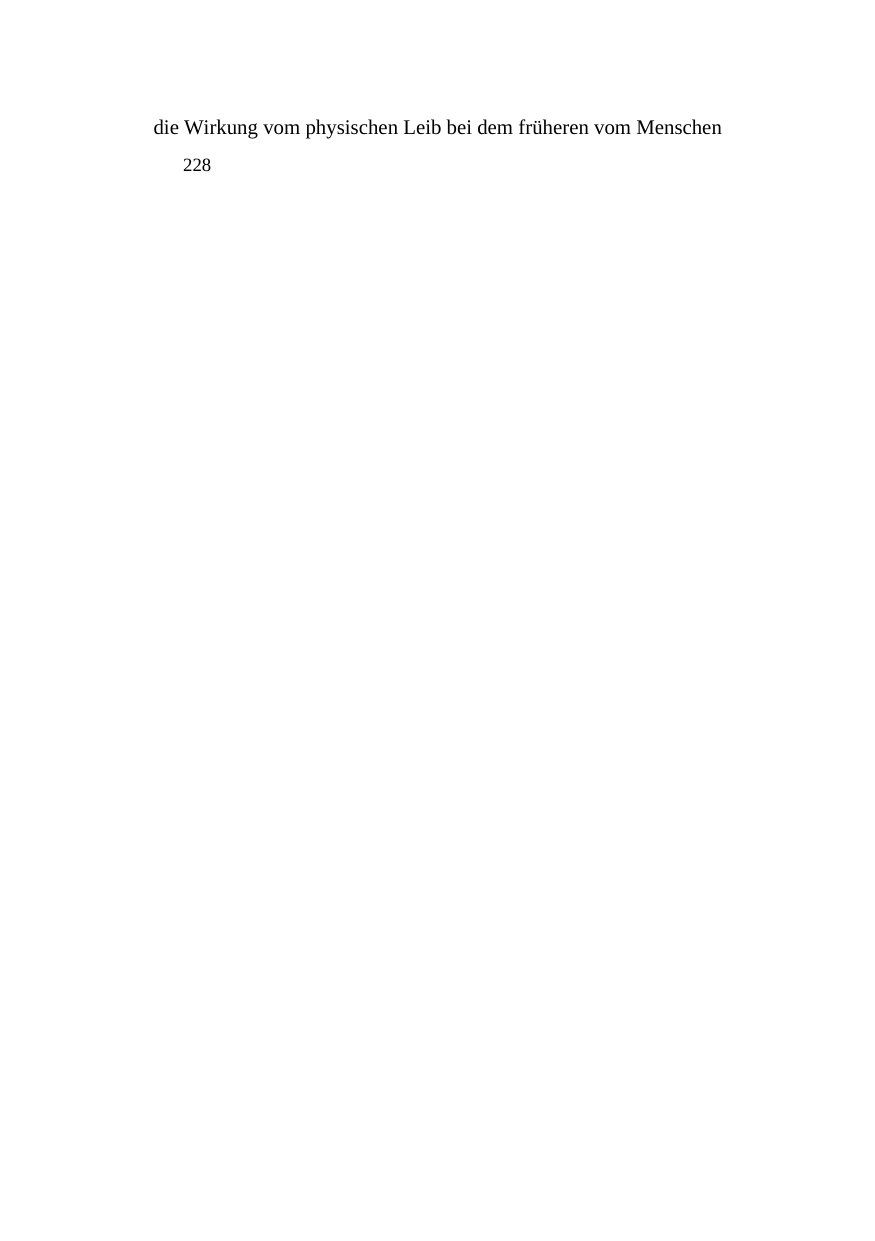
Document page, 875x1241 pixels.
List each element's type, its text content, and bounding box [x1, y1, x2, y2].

text 228 [183, 154, 732, 175]
text die Wirkung vom physischen Leib bei dem früheren vom Menschen [153, 115, 732, 139]
